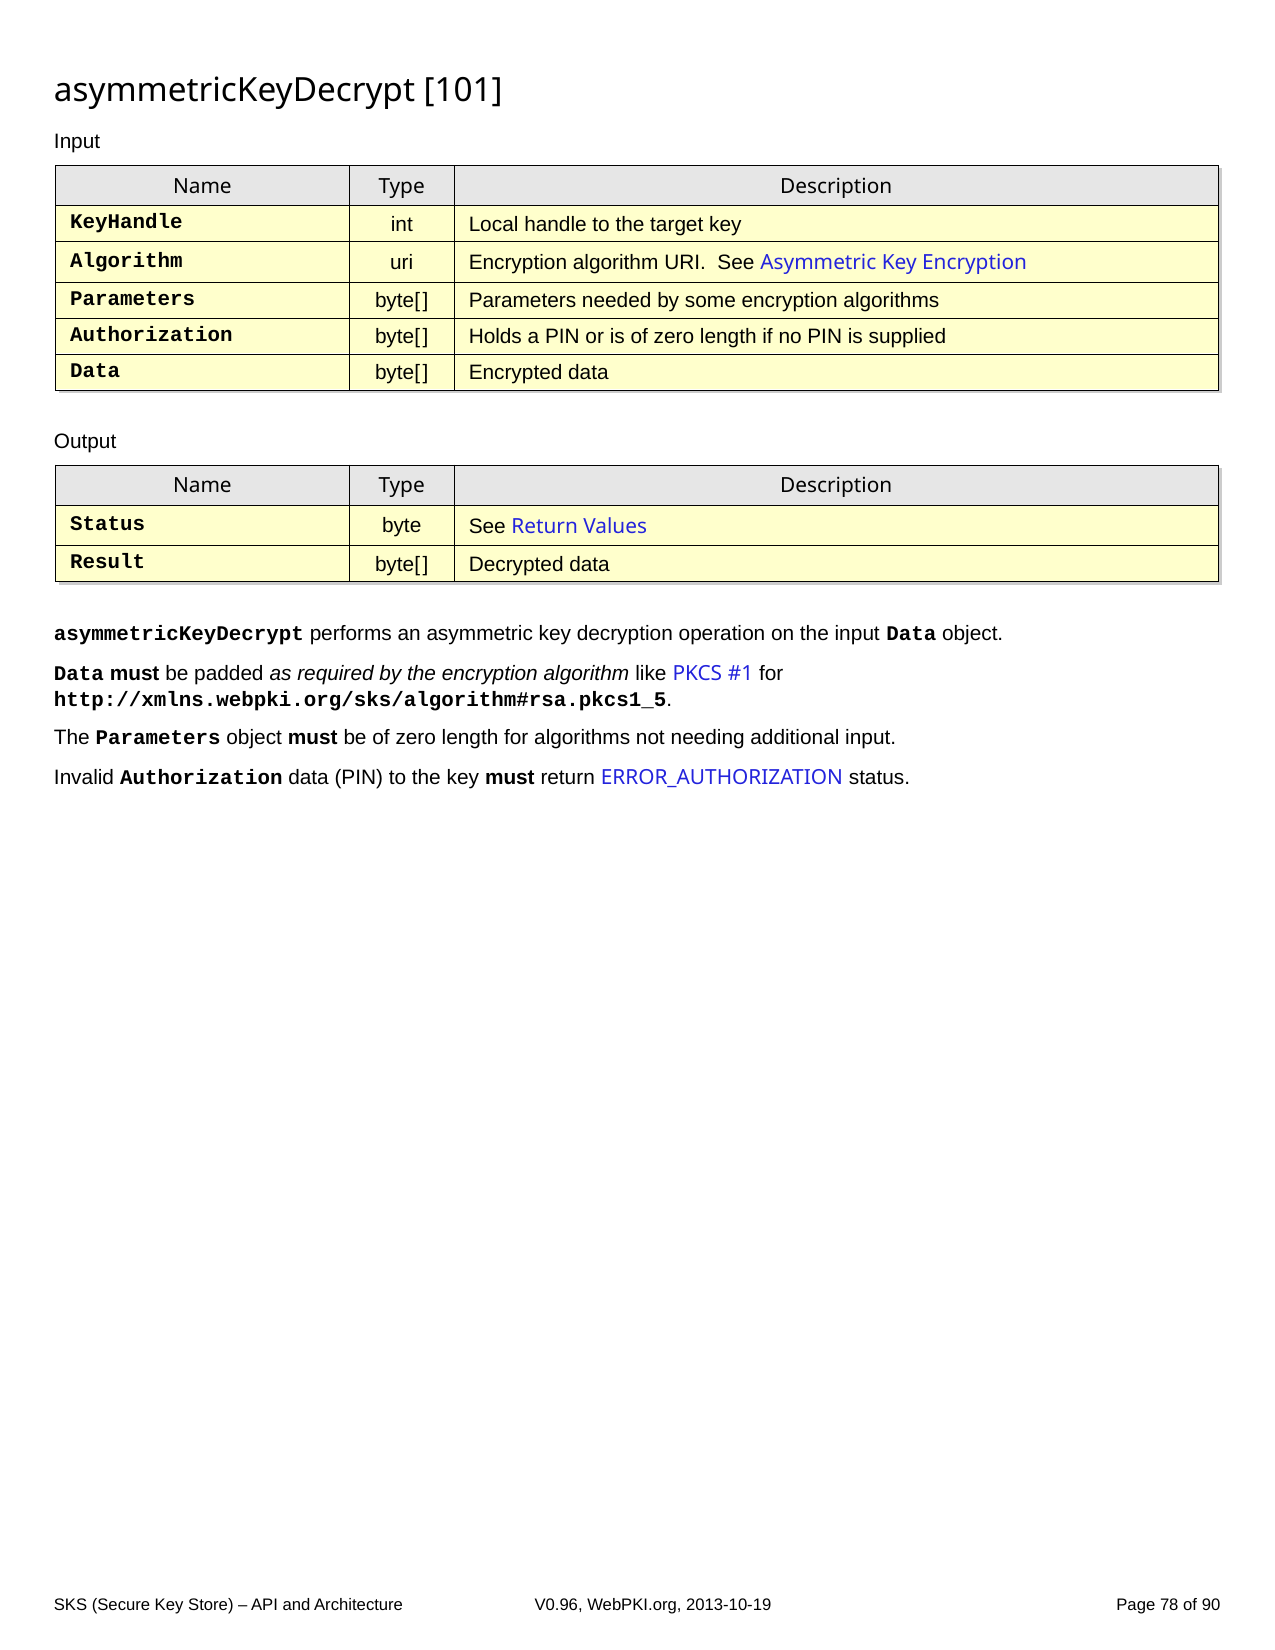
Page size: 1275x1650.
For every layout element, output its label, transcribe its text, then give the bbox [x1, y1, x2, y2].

text Data must be padded as required by the encryption algorithm like PKCS #1 for http://xmlns.webpki.org/sks/algorithm#rsa.pkcs1_5. [54, 658, 1221, 713]
table_header Type [350, 466, 454, 505]
table_cell byte [350, 506, 454, 545]
text The Parameters object must be of zero length for algorithms not needing additional input. [54, 724, 1221, 750]
table_cell Local handle to the target key [455, 206, 1218, 241]
table_cell Status [56, 506, 349, 545]
table_cell uri [350, 242, 454, 282]
table_cell Parameters needed by some encryption algorithms [455, 283, 1218, 318]
table_cell Holds a PIN or is of zero length if no PIN is supplied [455, 319, 1218, 353]
text Input [54, 129, 1221, 153]
table_cell See Return Values [455, 506, 1218, 545]
table_cell Encryption algorithm URI. See Asymmetric Key Encryption ‎ [455, 242, 1218, 282]
table_cell Result [56, 546, 349, 581]
table_cell KeyHandle [56, 206, 349, 241]
table_cell Decrypted data [455, 546, 1218, 581]
table_header Name [56, 166, 349, 205]
table_header Description [455, 166, 1218, 205]
table_cell byte⁮[ ] [350, 546, 454, 581]
table_cell Algorithm [56, 242, 349, 282]
text Output [54, 429, 1221, 453]
table_cell byte⁮[ ] [350, 319, 454, 353]
table_cell byte⁮[ ] [350, 283, 454, 318]
table_cell Data [56, 355, 349, 389]
table_header Description [455, 466, 1218, 505]
table_cell Parameters [56, 283, 349, 318]
table_cell Authorization [56, 319, 349, 353]
text asymmetricKeyDecrypt performs an asymmetric key decryption operation on the input Data object. [54, 621, 1221, 647]
table_cell int [350, 206, 454, 241]
subtitle asymmetricKeyDecrypt [101] [54, 66, 1221, 111]
table_header Type [350, 166, 454, 205]
table_cell Encrypted data [455, 355, 1218, 389]
table_cell byte⁮[ ] [350, 355, 454, 389]
text Invalid Authorization data (PIN) to the key must return ERROR_AUTHORIZATION status. [54, 762, 1221, 791]
table_header Name [56, 466, 349, 505]
